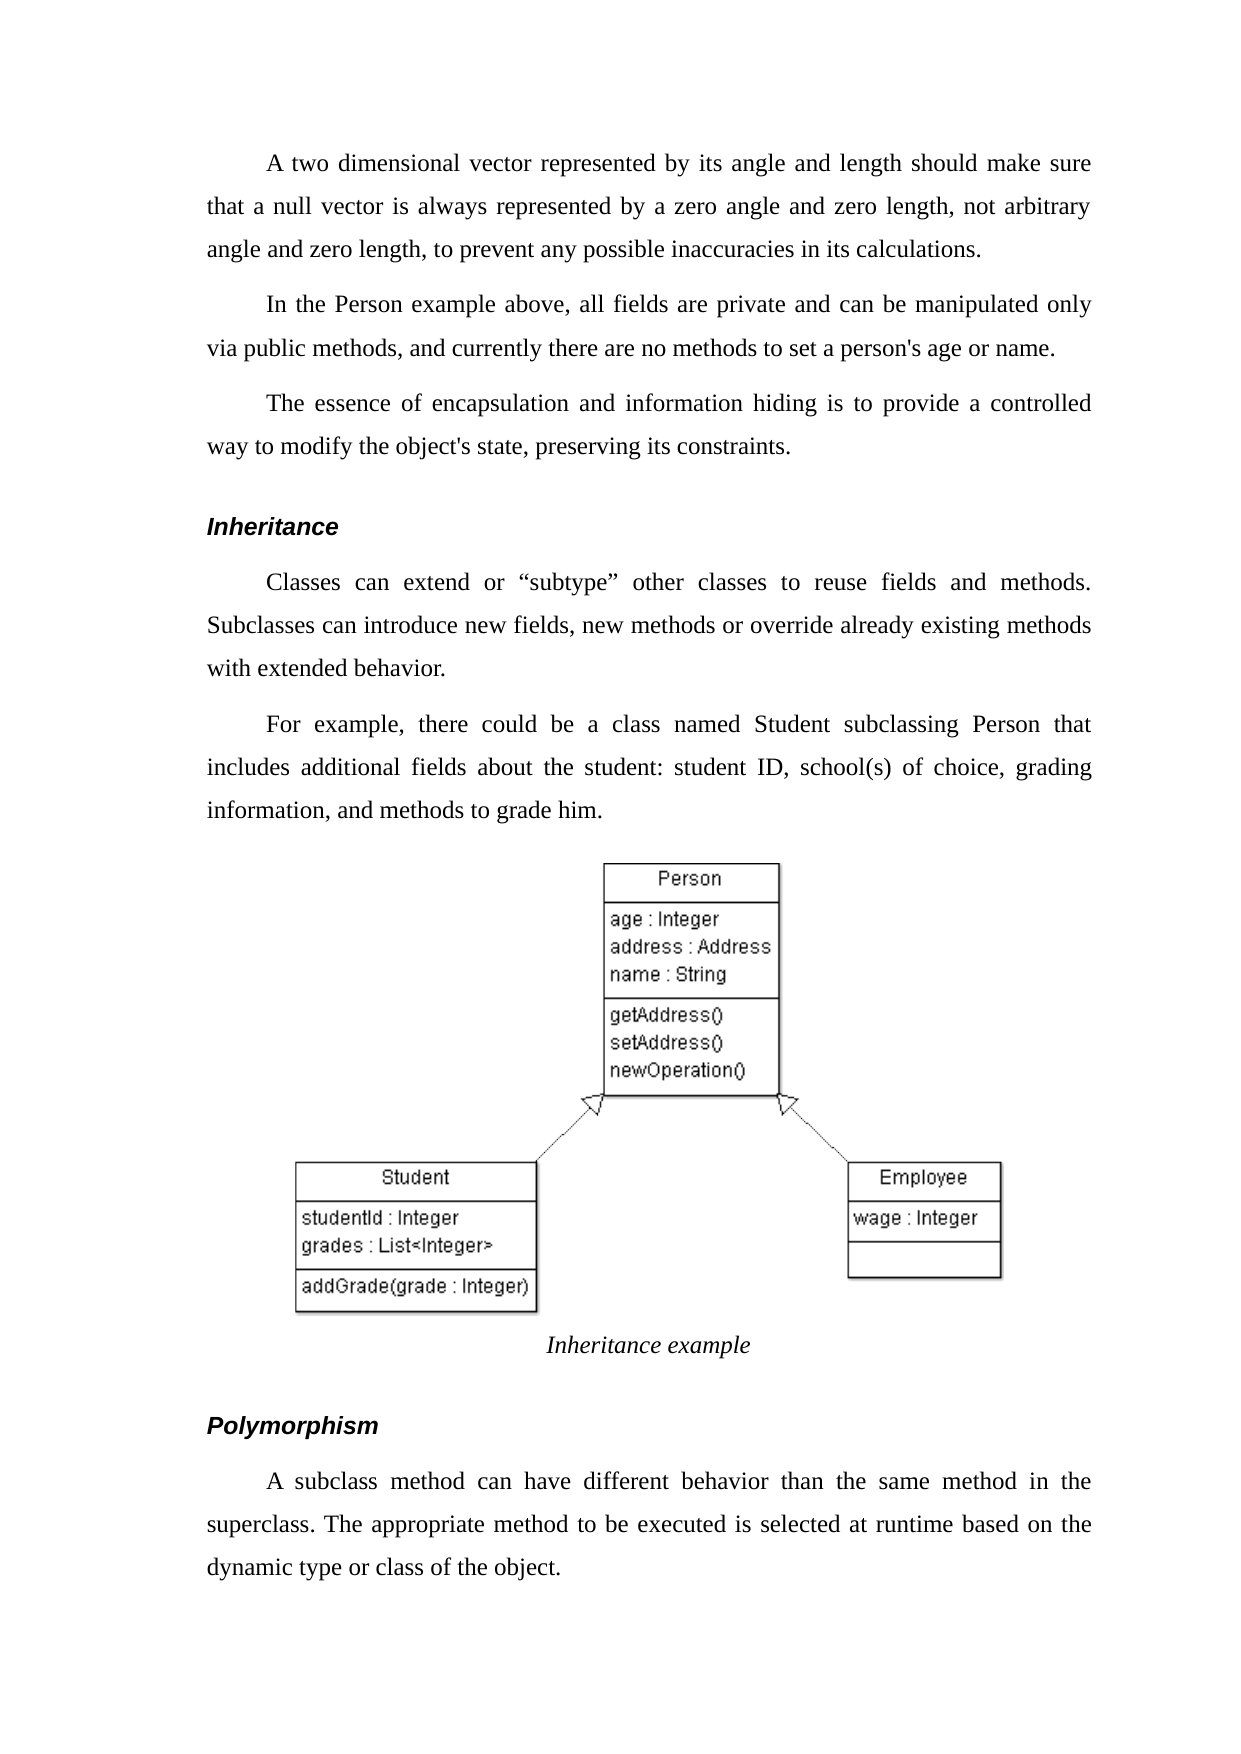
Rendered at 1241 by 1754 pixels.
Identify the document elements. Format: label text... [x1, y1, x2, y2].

picture [295, 863, 1004, 1316]
text Classes can extend or “subtype” other classes to reuse fields and methods. Subclasses can introduce new fields, new methods or override already existing methods with extended behavior. [207, 567, 1093, 682]
text A two dimensional vector represented by its angle and length should make sure that a null vector is always represented by a zero angle and zero length, not arbitrary angle and zero length, to prevent any possible inaccuracies in its calculations. [207, 148, 1093, 263]
text A subclass method can have different behavior than the same method in the superclass. The appropriate method to be executed is selected at runtime based on the dynamic type or class of the object. [207, 1466, 1093, 1581]
text For example, there could be a class named Student subclassing Person that includes additional fields about the student: student ID, school(s) of choice, grading information, and methods to grade him. [207, 709, 1093, 824]
subtitle Inheritance [207, 512, 1093, 541]
text The essence of encapsulation and information hiding is to provide a controlled way to modify the object's state, preserving its constraints. [207, 388, 1093, 460]
text Inheritance example [207, 1316, 1093, 1359]
text In the Person example above, all fields are private and can be manipulated only via public methods, and currently there are no methods to set a person's age or name. [207, 289, 1093, 361]
subtitle Polymorphism [207, 1411, 1093, 1439]
